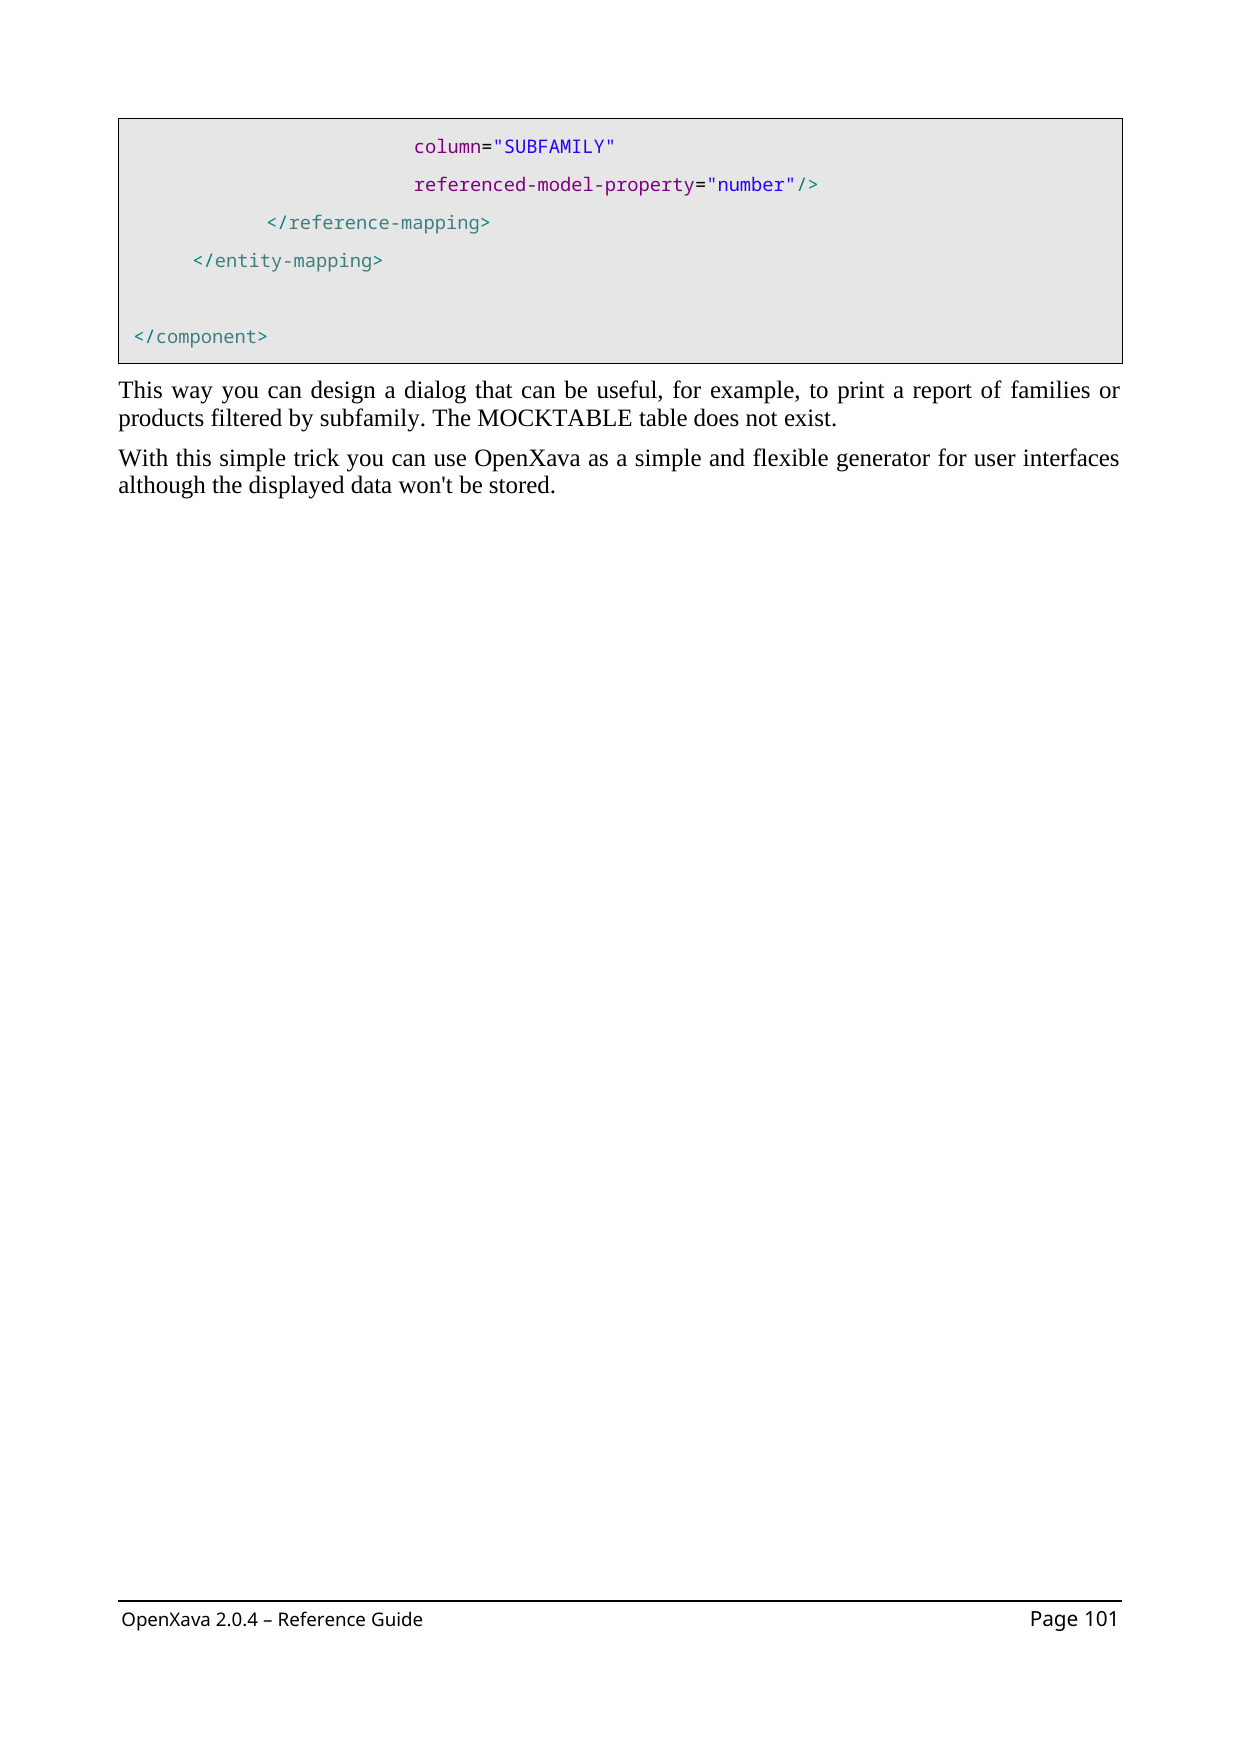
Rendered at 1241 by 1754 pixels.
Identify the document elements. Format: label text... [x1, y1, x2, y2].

text </entity-mapping> [119, 232, 1122, 270]
text </reference-mapping> [119, 194, 1122, 232]
text With this simple trick you can use OpenXava as a simple and flexible generator for user interfaces although the displayed data won't be stored. [118, 444, 1122, 499]
text This way you can design a dialog that can be useful, for example, to print a report of families or products filtered by subfamily. The MOCKTABLE table does not exist. [118, 376, 1122, 431]
text column="SUBFAMILY" [119, 119, 1122, 156]
text referenced-model-property="number"/> [119, 156, 1122, 194]
text </component> [119, 308, 1122, 363]
